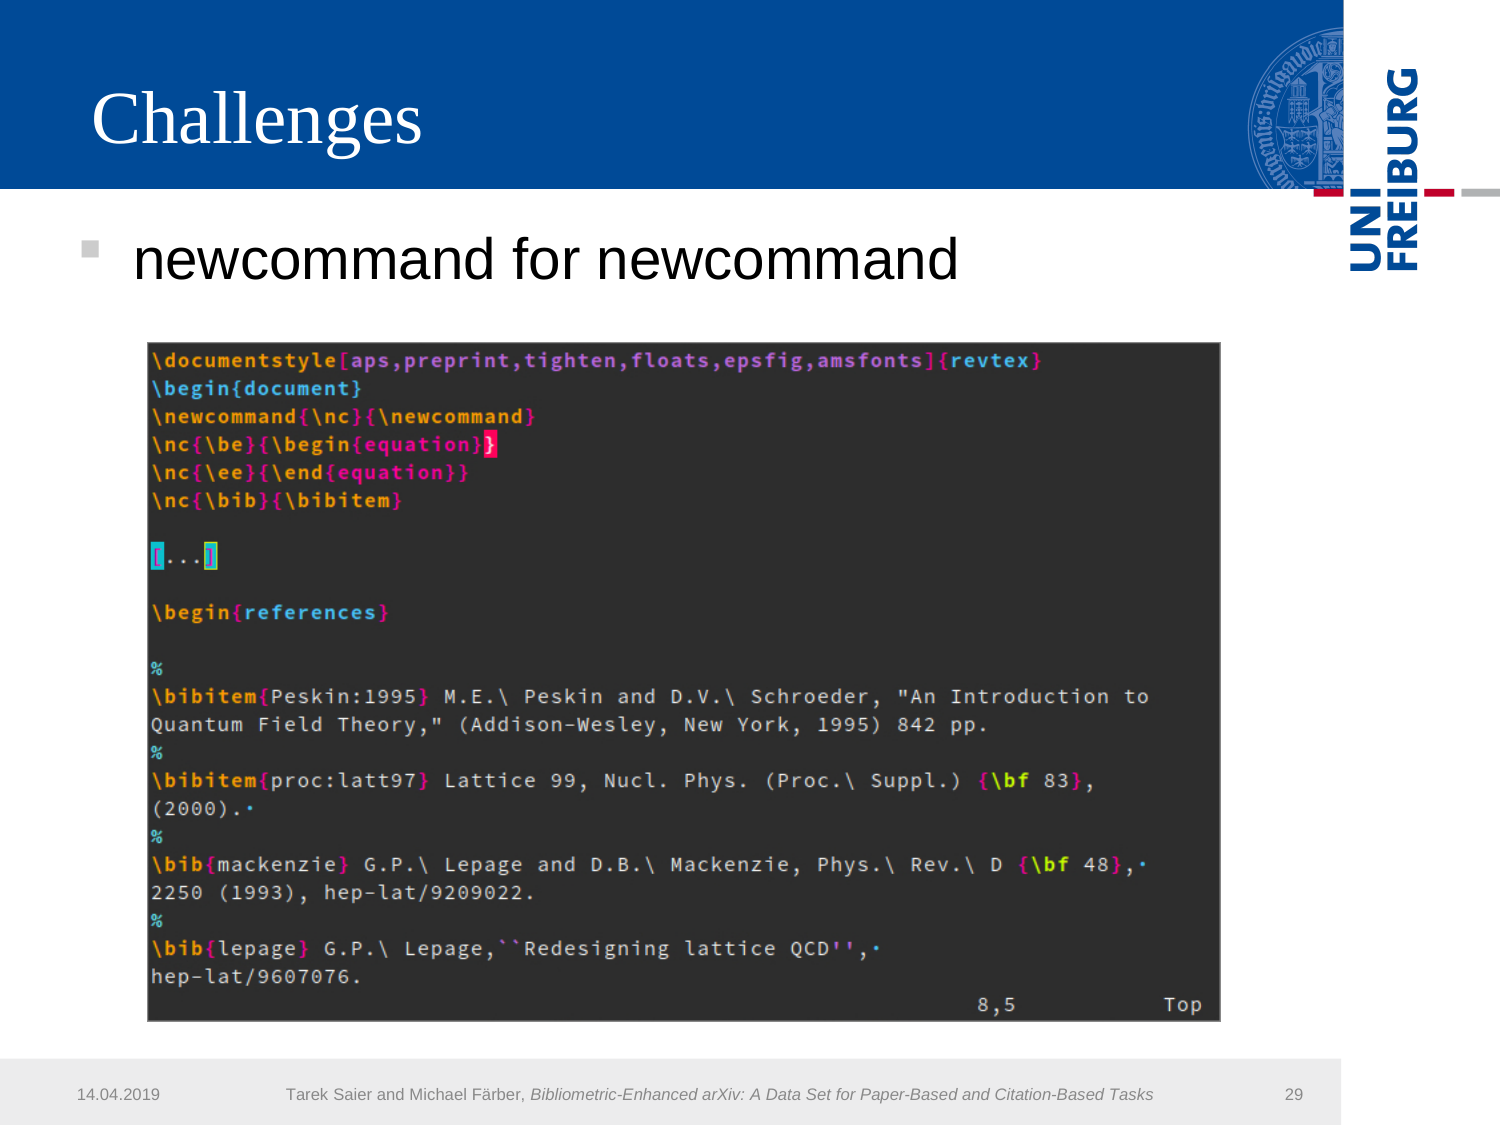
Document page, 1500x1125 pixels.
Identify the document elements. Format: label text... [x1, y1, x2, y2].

title Challenges [76, 49, 1235, 178]
picture [147, 342, 1221, 1022]
picture [0, 0, 1500, 271]
list newcommand for newcommand [76, 221, 1341, 1009]
